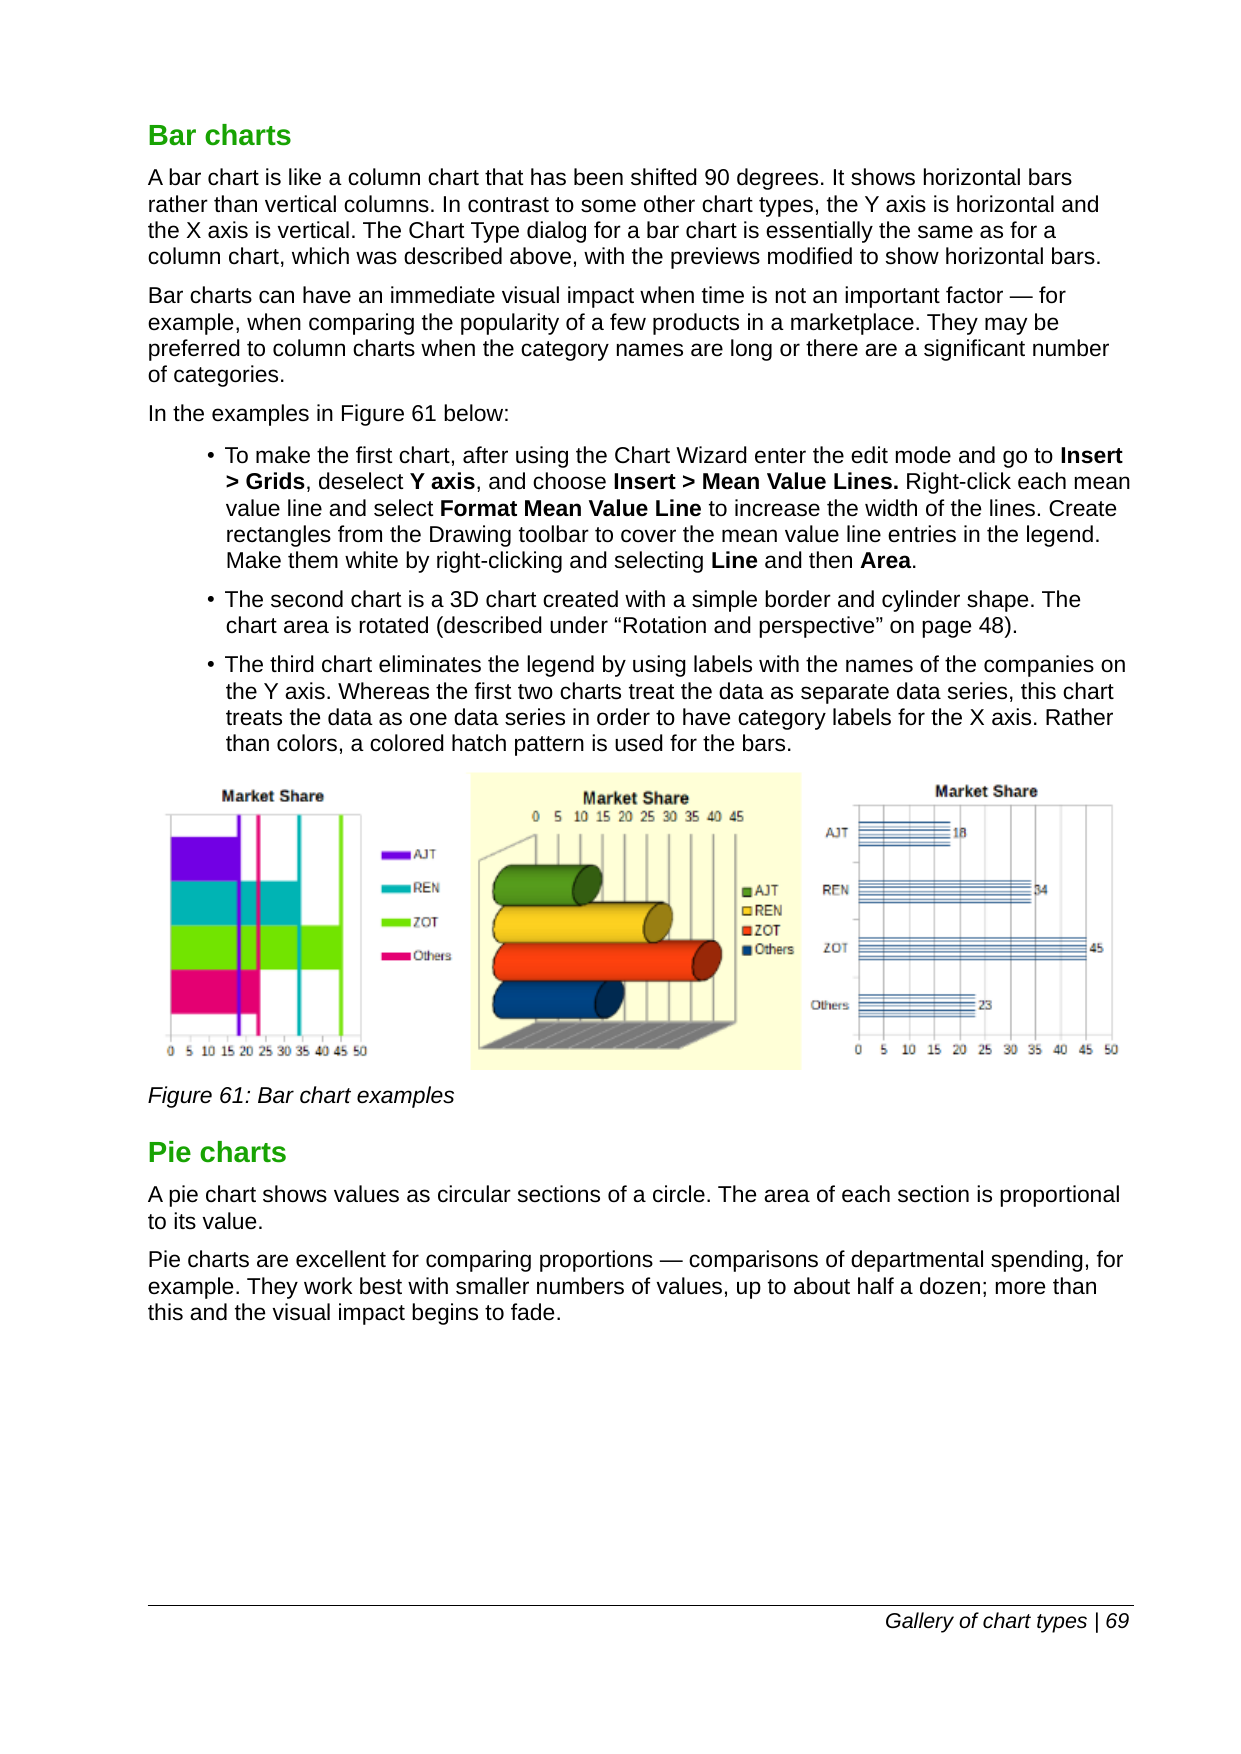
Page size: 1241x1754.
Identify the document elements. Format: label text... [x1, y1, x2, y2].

text A pie chart shows values as circular sections of a circle. The area of each section is proportional to its value. [148, 1181, 1134, 1234]
list In the examples in Figure 61 below: [148, 400, 1134, 426]
list A bar chart is like a column chart that has been shifted 90 degrees. It shows horizontal bars rather than vertical columns. In contrast to some other chart types, the Y axis is horizontal and the X axis is vertical. The Chart Type dialog for a bar chart is essentially the same as for a column chart, which was described above, with the previews modified to show horizontal bars. [148, 164, 1134, 269]
subtitle Pie charts [148, 1135, 1134, 1169]
text Pie charts are excellent for comparing proportions — comparisons of departmental spending, for example. They work best with smaller numbers of values, up to about half a dozen; more than this and the visual impact begins to fade. [148, 1246, 1134, 1326]
text Bar charts can have an immediate visual impact when time is not an important factor — for example, when comparing the popularity of a few products in a marketplace. They may be preferred to column charts when the category names are long or there are a significant number of categories. [148, 282, 1134, 387]
list The third chart eliminates the legend by using labels with the names of the companies on the Y axis. Whereas the first two charts treat the data as separate data series, this chart treats the data as one data series in order to have category labels for the X axis. Rather than colors, a colored hatch pattern is used for the bars. [204, 648, 1134, 759]
subtitle Bar charts [148, 118, 1134, 152]
list The second chart is a 3D chart created with a simple border and cylinder shape. The chart area is rotated (described under “Rotation and perspective” on page 48). [204, 583, 1134, 639]
text Figure 61: Bar chart examples [148, 1082, 1134, 1108]
picture [152, 772, 1130, 1070]
list To make the first chart, after using the Chart Wizard enter the edit mode and go to Insert > Grids, deselect Y axis, and choose Insert > Mean Value Lines. Right-click each mean value line and select Format Mean Value Line to increase the width of the lines. Create rectangles from the Drawing toolbar to cover the mean value line entries in the legend. Make them white by right-clicking and selecting Line and then Area. [204, 439, 1134, 573]
